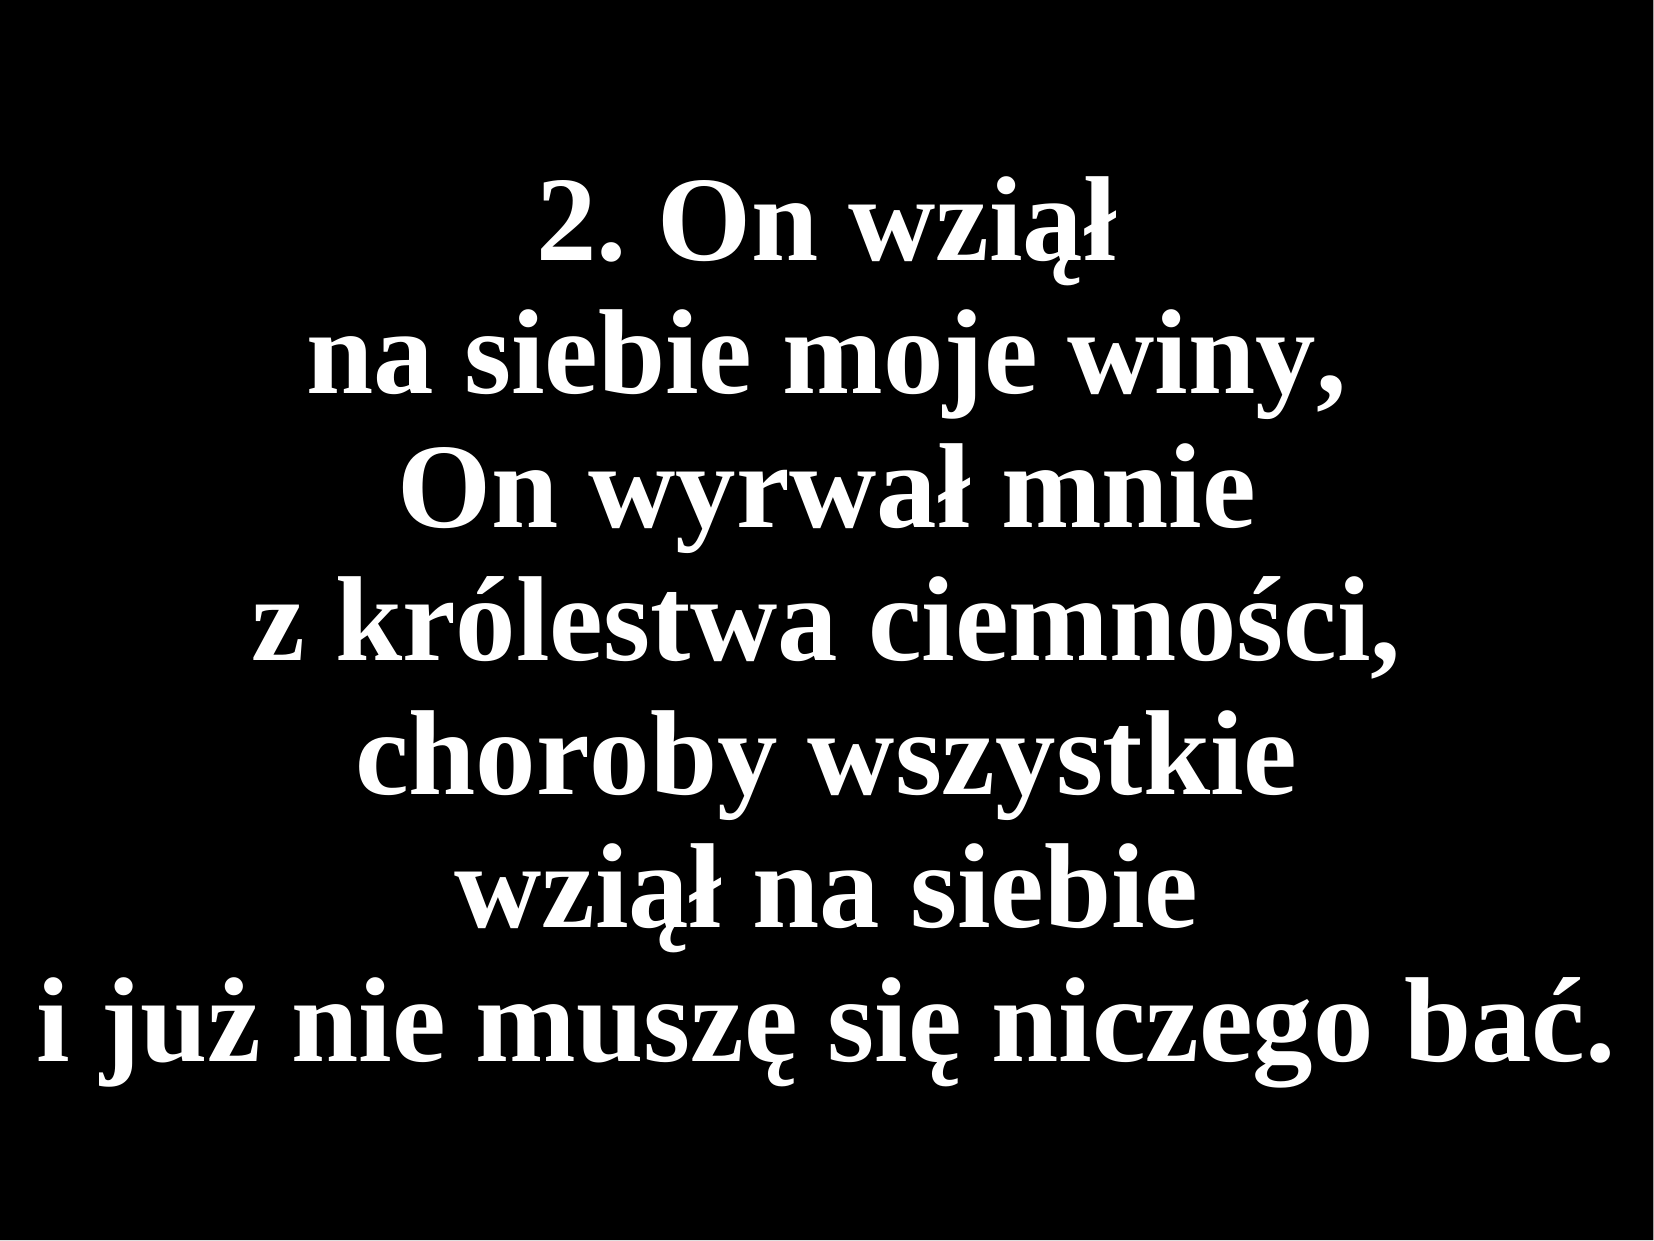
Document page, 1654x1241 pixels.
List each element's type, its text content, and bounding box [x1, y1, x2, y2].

title 2. On wziął na siebie moje winy, On wyrwał mnie z królestwa ciemności, choroby wszystkie wziął na siebie i już nie muszę się niczego bać. [0, 0, 1654, 1241]
